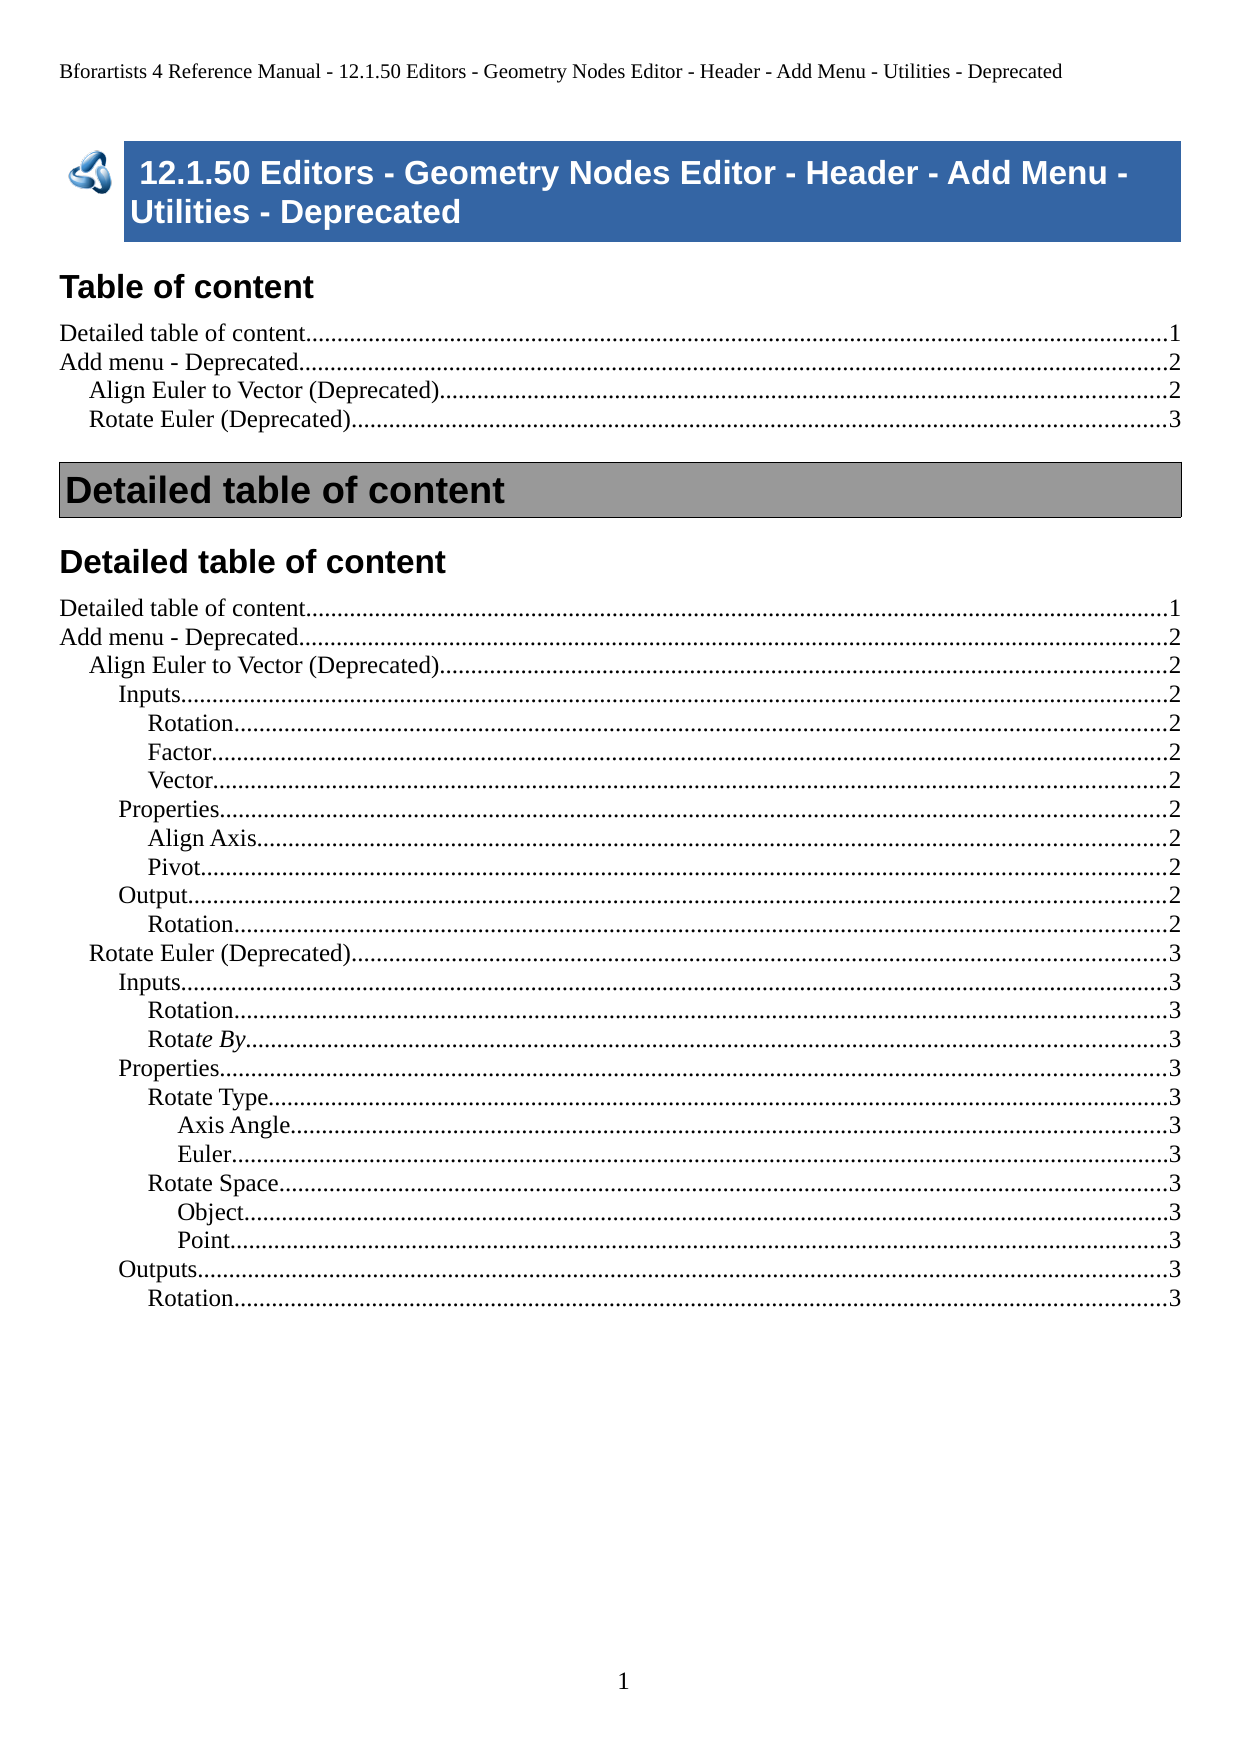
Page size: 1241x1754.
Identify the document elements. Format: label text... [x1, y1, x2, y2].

text Rotation 2 [147, 708, 1181, 737]
text Rotation 3 [147, 1283, 1181, 1312]
text Detailed table of content 1 [59, 318, 1181, 347]
text Euler 3 [177, 1139, 1181, 1168]
text Factor 2 [147, 737, 1181, 765]
text Align Euler to Vector (Deprecated) 2 [88, 650, 1181, 679]
text Vector 2 [147, 765, 1181, 794]
text Inputs 3 [118, 967, 1181, 995]
text Detailed table of content 1 [59, 593, 1181, 622]
table_header [59, 141, 124, 242]
text Properties 2 [118, 794, 1181, 823]
subtitle Table of content [59, 267, 1181, 305]
text Object 3 [177, 1197, 1181, 1225]
text Add menu - Deprecated 2 [59, 622, 1181, 650]
text Point 3 [177, 1225, 1181, 1254]
text Properties 3 [118, 1053, 1181, 1082]
text Align Euler to Vector (Deprecated) 2 [88, 375, 1181, 404]
text Output 2 [118, 880, 1181, 909]
table_header 12.1.50 Editors - Geometry Nodes Editor - Header - Add Menu - Utilities - Deprecated [124, 141, 1181, 242]
text Pivot 2 [147, 852, 1181, 880]
picture [65, 147, 114, 197]
text Axis Angle 3 [177, 1110, 1181, 1139]
text Rotate By 3 [147, 1024, 1181, 1053]
table_header Detailed table of content [60, 463, 1181, 517]
text Rotate Euler (Deprecated) 3 [88, 404, 1181, 433]
text Rotation 2 [147, 909, 1181, 938]
text Align Axis 2 [147, 823, 1181, 852]
text Add menu - Deprecated 2 [59, 347, 1181, 375]
text Rotate Space 3 [147, 1168, 1181, 1197]
text Rotation 3 [147, 995, 1181, 1024]
text Rotate Type 3 [147, 1082, 1181, 1110]
text Rotate Euler (Deprecated) 3 [88, 938, 1181, 967]
text Inputs 2 [118, 679, 1181, 708]
subtitle Detailed table of content [59, 542, 1181, 580]
text Outputs 3 [118, 1254, 1181, 1283]
